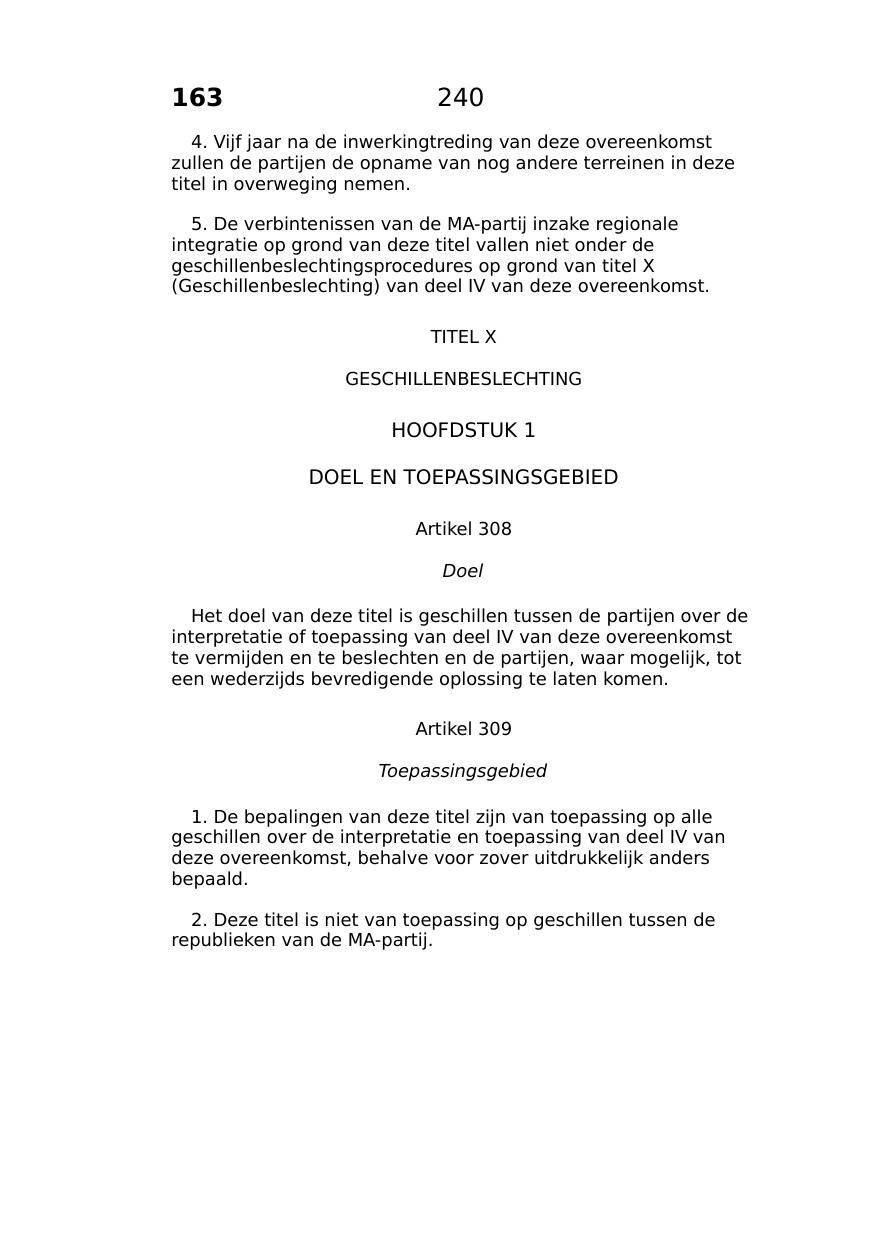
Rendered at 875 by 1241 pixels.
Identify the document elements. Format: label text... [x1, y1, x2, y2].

subtitle HOOFDSTUK 1 DOEL EN TOEPASSINGSGEBIED [171, 419, 756, 489]
subtitle TITEL X GESCHILLENBESLECHTING [171, 327, 756, 389]
text 2. Deze titel is niet van toepassing op geschillen tussen de republieken van de MA-partij. [171, 909, 756, 951]
text Het doel van deze titel is geschillen tussen de partijen over de interpretatie of toepassing van deel IV van deze overeenkomst te vermijden en te beslechten en de partijen, waar mogelijk, tot een wederzijds bevredigende oplossing te laten komen. [171, 606, 756, 689]
text 5. De verbintenissen van de MA-partij inzake regionale integratie op grond van deze titel vallen niet onder de geschillenbeslechtingsprocedures op grond van titel X (Geschillenbeslechting) van deel IV van deze overeenkomst. [171, 214, 756, 297]
subtitle Artikel 309 Toepassingsgebied [171, 719, 756, 781]
subtitle Artikel 308 Doel [171, 519, 756, 581]
text 1. De bepalingen van deze titel zijn van toepassing op alle geschillen over de interpretatie en toepassing van deel IV van deze overeenkomst, behalve voor zover uitdrukkelijk anders bepaald. [171, 806, 756, 889]
text 4. Vijf jaar na de inwerkingtreding van deze overeenkomst zullen de partijen de opname van nog andere terreinen in deze titel in overweging nemen. [171, 132, 756, 194]
